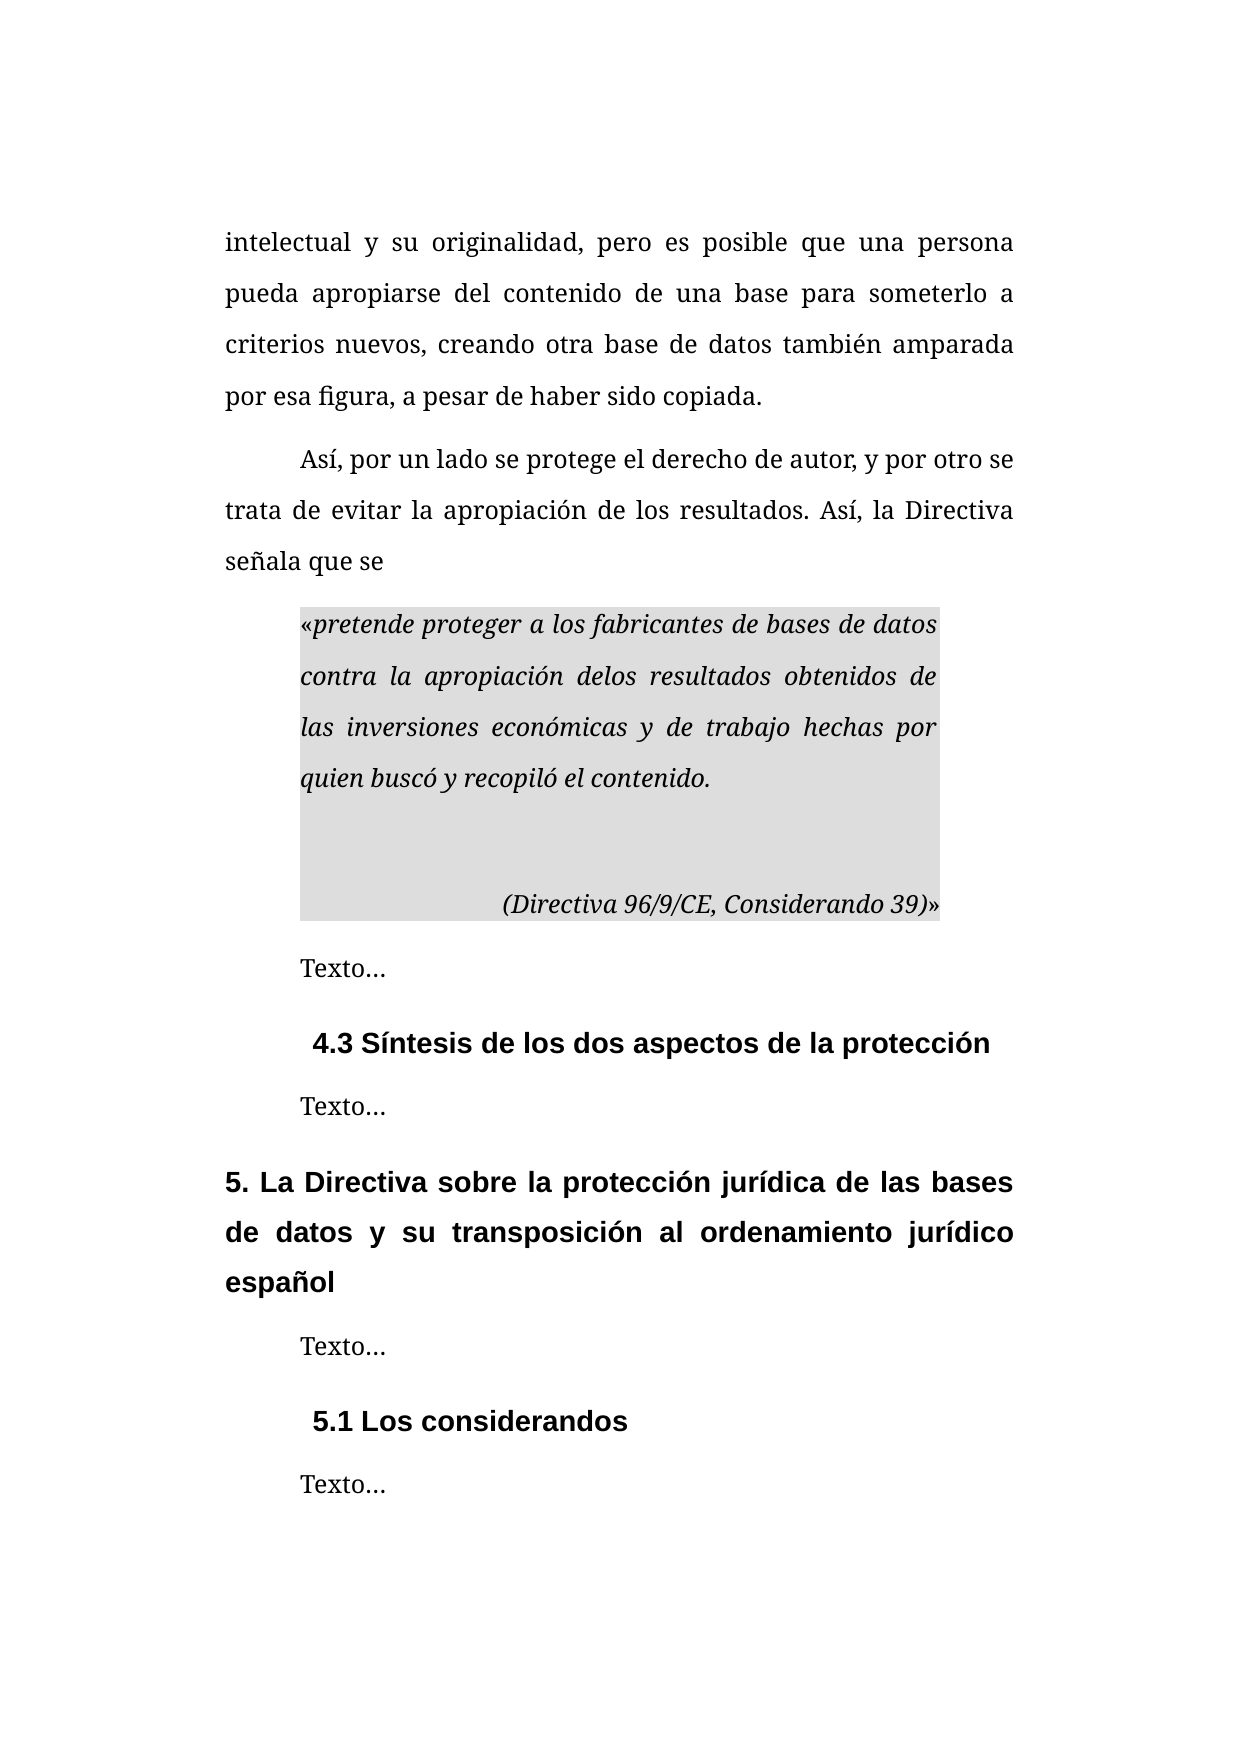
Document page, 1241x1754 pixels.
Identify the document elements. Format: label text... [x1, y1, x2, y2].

text 4.3 Síntesis de los dos aspectos de la protección [225, 1026, 1015, 1060]
text «pretende proteger a los fabricantes de bases de datos contra la apropiación delos resultados obtenidos de las inversiones económicas y de trabajo hechas por quien buscó y recopiló el contenido. [300, 607, 940, 794]
text Texto… [225, 1089, 1015, 1123]
text Texto… [225, 1467, 1015, 1501]
text 5. La Directiva sobre la protección jurídica de las bases de datos y su transposición al ordenamiento jurídico español [225, 1165, 1015, 1299]
text intelectual y su originalidad, pero es posible que una persona pueda apropiarse del contenido de una base para someterlo a criterios nuevos, creando otra base de datos también amparada por esa figura, a pesar de haber sido copiada. [225, 225, 1015, 412]
text Texto… [225, 951, 1015, 984]
text (Directiva 96/9/CE, Considerando 39)» [300, 887, 940, 921]
text Texto… [225, 1328, 1015, 1362]
text 5.1 Los considerandos [225, 1404, 1015, 1438]
text Así, por un lado se protege el derecho de autor, y por otro se trata de evitar la apropiación de los resultados. Así, la Directiva señala que se [225, 442, 1015, 578]
